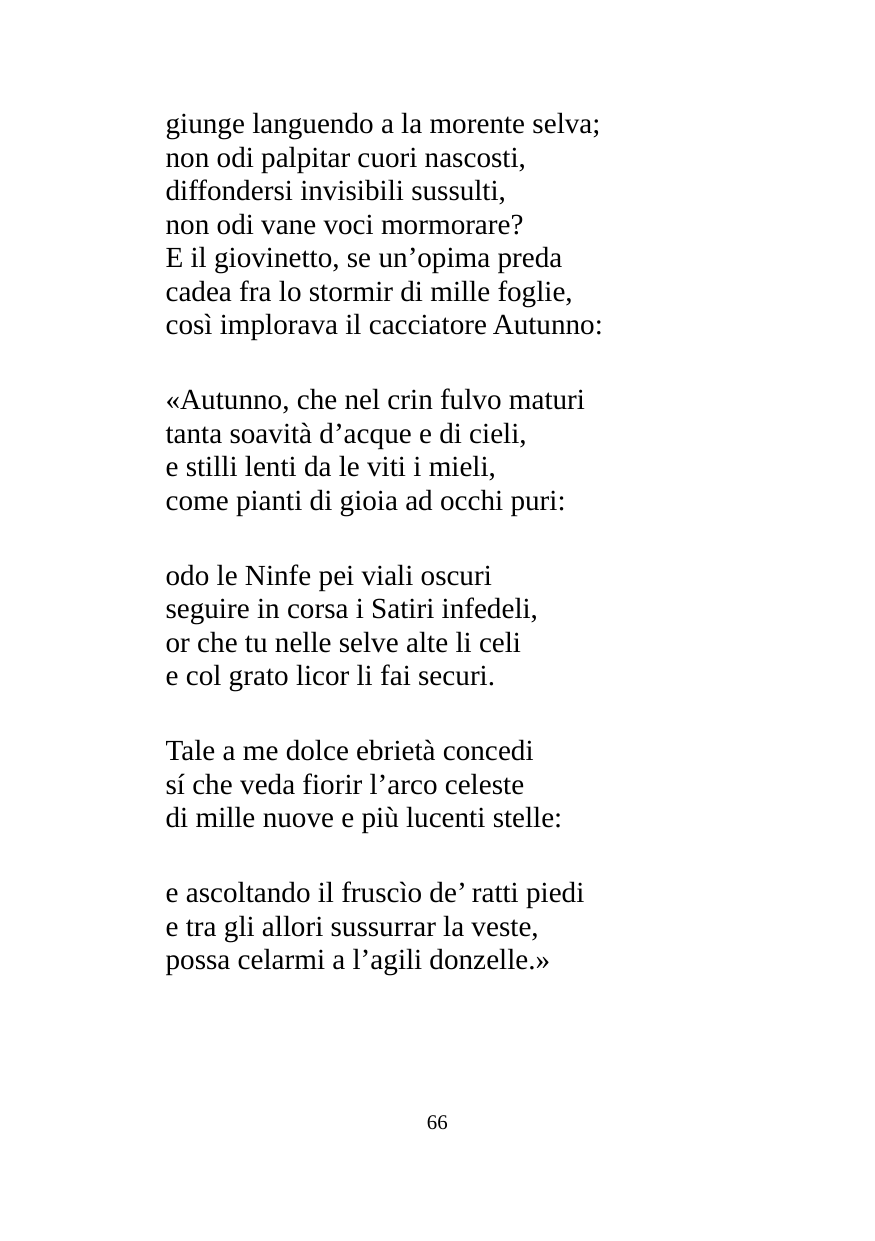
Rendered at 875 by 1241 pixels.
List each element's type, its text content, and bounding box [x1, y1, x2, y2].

text giunge languendo a la morente selva; non odi palpitar cuori nascosti, diffondersi invisibili sussulti, non odi vane voci mormorare? E il giovinetto, se un’opima preda cadea fra lo stormir di mille foglie, così implorava il cacciatore Autunno: [165, 106, 768, 341]
text Tale a me dolce ebrietà concedi sí che veda fiorir l’arco celeste di mille nuove e più lucenti stelle: [165, 733, 768, 834]
text «Autunno, che nel crin fulvo maturi tanta soavità d’acque e di cieli, e stilli lenti da le viti i mieli, come pianti di gioia ad occhi puri: [165, 382, 768, 517]
text e ascoltando il fruscìo de’ ratti piedi e tra gli allori sussurrar la veste, possa celarmi a l’agili donzelle.» [165, 875, 768, 976]
text odo le Ninfe pei viali oscuri seguire in corsa i Satiri infedeli, or che tu nelle selve alte li celi e col grato licor li fai securi. [165, 558, 768, 692]
